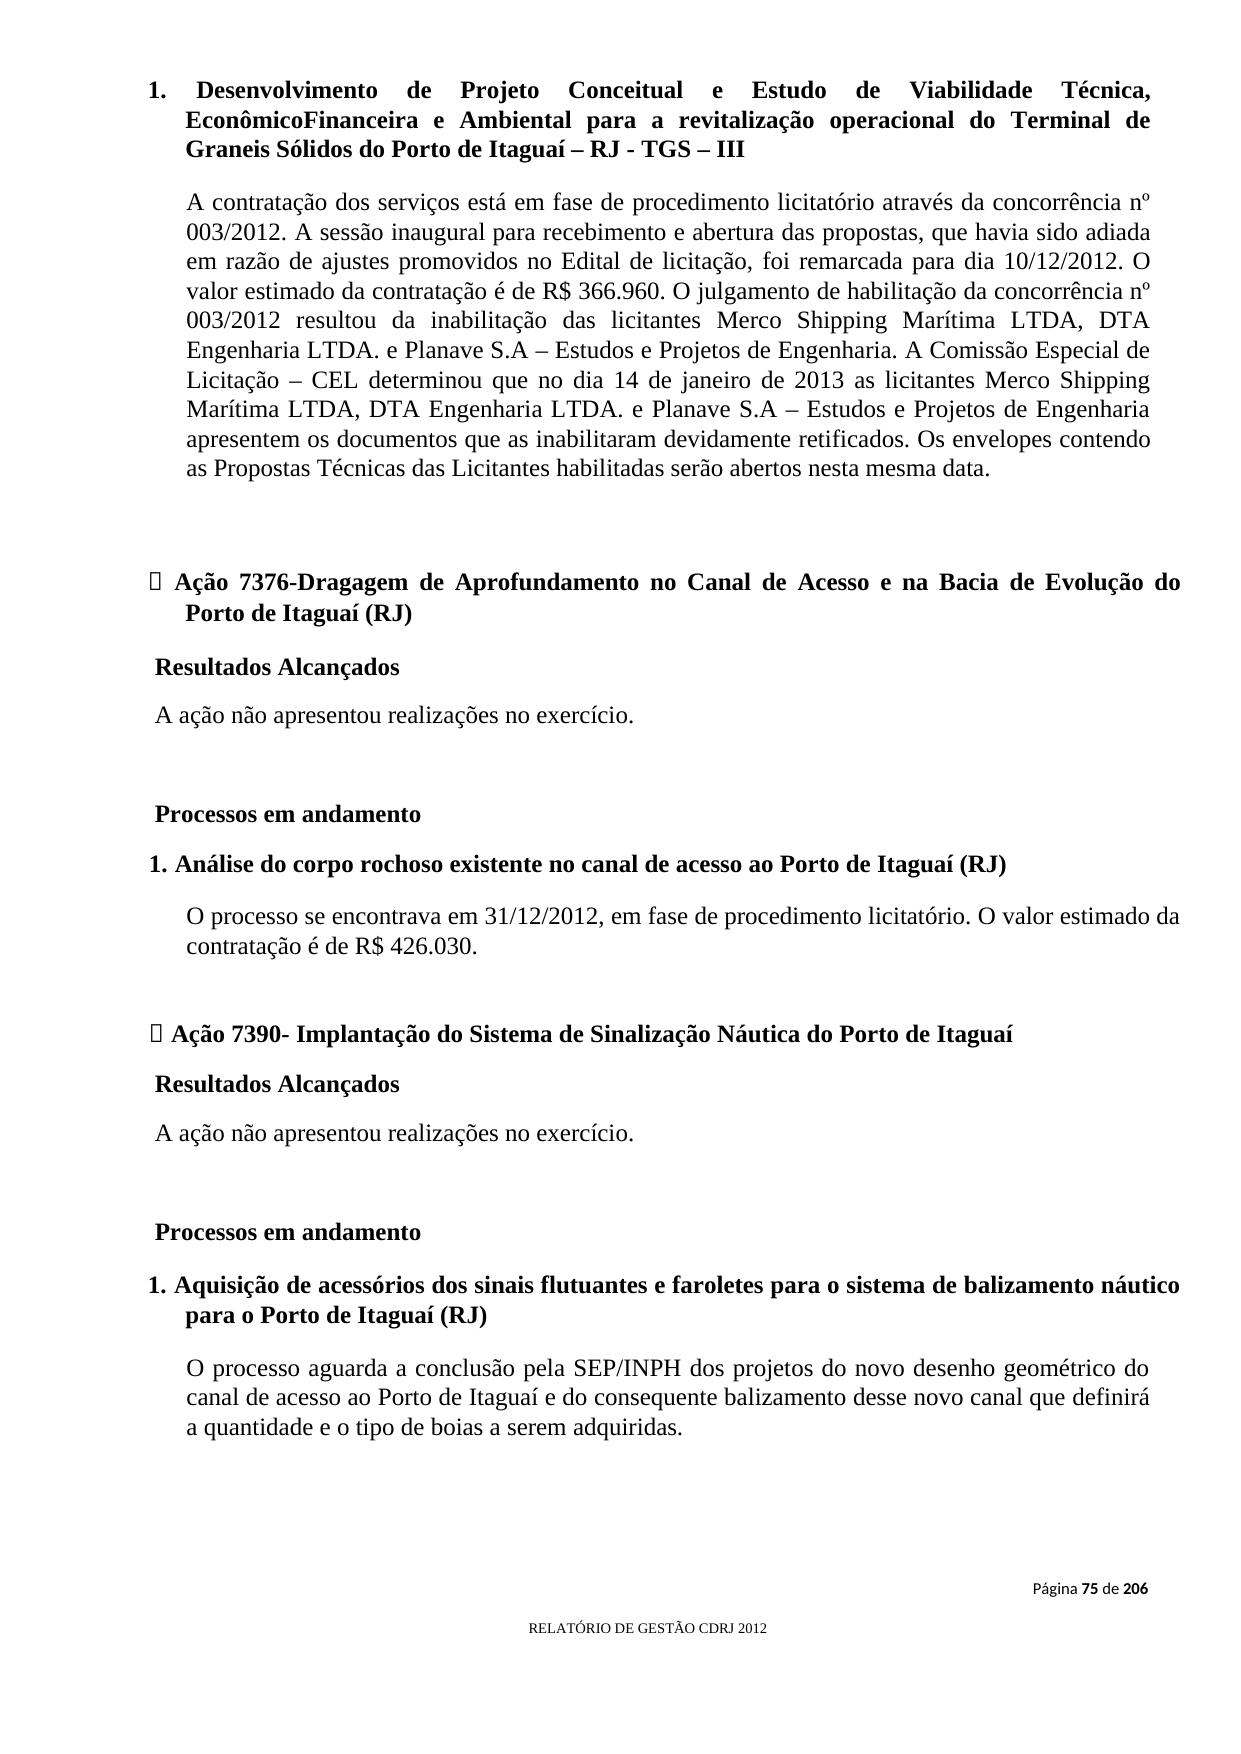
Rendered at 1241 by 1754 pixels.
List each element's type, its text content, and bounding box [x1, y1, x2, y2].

text  Ação 7376-Dragagem de Aprofundamento no Canal de Acesso e na Bacia de Evolução do Porto de Itaguaí (RJ) [148, 563, 1182, 627]
text 1. Aquisição de acessórios dos sinais flutuantes e faroletes para o sistema de balizamento náutico para o Porto de Itaguaí (RJ) [148, 1270, 1182, 1328]
text Resultados Alcançados [154, 1069, 1182, 1098]
text O processo aguarda a conclusão pela SEP/INPH dos projetos do novo desenho geométrico do canal de acesso ao Porto de Itaguaí e do consequente balizamento desse novo canal que definirá a quantidade e o tipo de boias a serem adquiridas. [186, 1353, 1151, 1441]
text Resultados Alcançados [154, 652, 1182, 681]
text A contratação dos serviços está em fase de procedimento licitatório através da concorrência nº 003/2012. A sessão inaugural para recebimento e abertura das propostas, que havia sido adiada em razão de ajustes promovidos no Edital de licitação, foi remarcada para dia 10/12/2012. O valor estimado da contratação é de R$ 366.960. O julgamento de habilitação da concorrência nº 003/2012 resultou da inabilitação das licitantes Merco Shipping Marítima LTDA, DTA Engenharia LTDA. e Planave S.A – Estudos e Projetos de Engenharia. A Comissão Especial de Licitação – CEL determinou que no dia 14 de janeiro de 2013 as licitantes Merco Shipping Marítima LTDA, DTA Engenharia LTDA. e Planave S.A – Estudos e Projetos de Engenharia apresentem os documentos que as inabilitaram devidamente retificados. Os envelopes contendo as Propostas Técnicas das Licitantes habilitadas serão abertos nesta mesma data. [186, 187, 1152, 482]
text 1. Desenvolvimento de Projeto Conceitual e Estudo de Viabilidade Técnica, EconômicoFinanceira e Ambiental para a revitalização operacional do Terminal de Graneis Sólidos do Porto de Itaguaí – RJ - TGS – III [148, 75, 1151, 163]
text  Ação 7390- Implantação do Sistema de Sinalização Náutica do Porto de Itaguaí [149, 1015, 1182, 1049]
text A ação não apresentou realizações no exercício. [154, 1118, 1181, 1147]
text Processos em andamento [154, 1217, 1182, 1246]
text 1. Análise do corpo rochoso existente no canal de acesso ao Porto de Itaguaí (RJ) [149, 849, 1182, 877]
text Processos em andamento [154, 799, 1182, 828]
text A ação não apresentou realizações no exercício. [154, 700, 1181, 729]
text O processo se encontrava em 31/12/2012, em fase de procedimento licitatório. O valor estimado da contratação é de R$ 426.030. [186, 901, 1181, 960]
